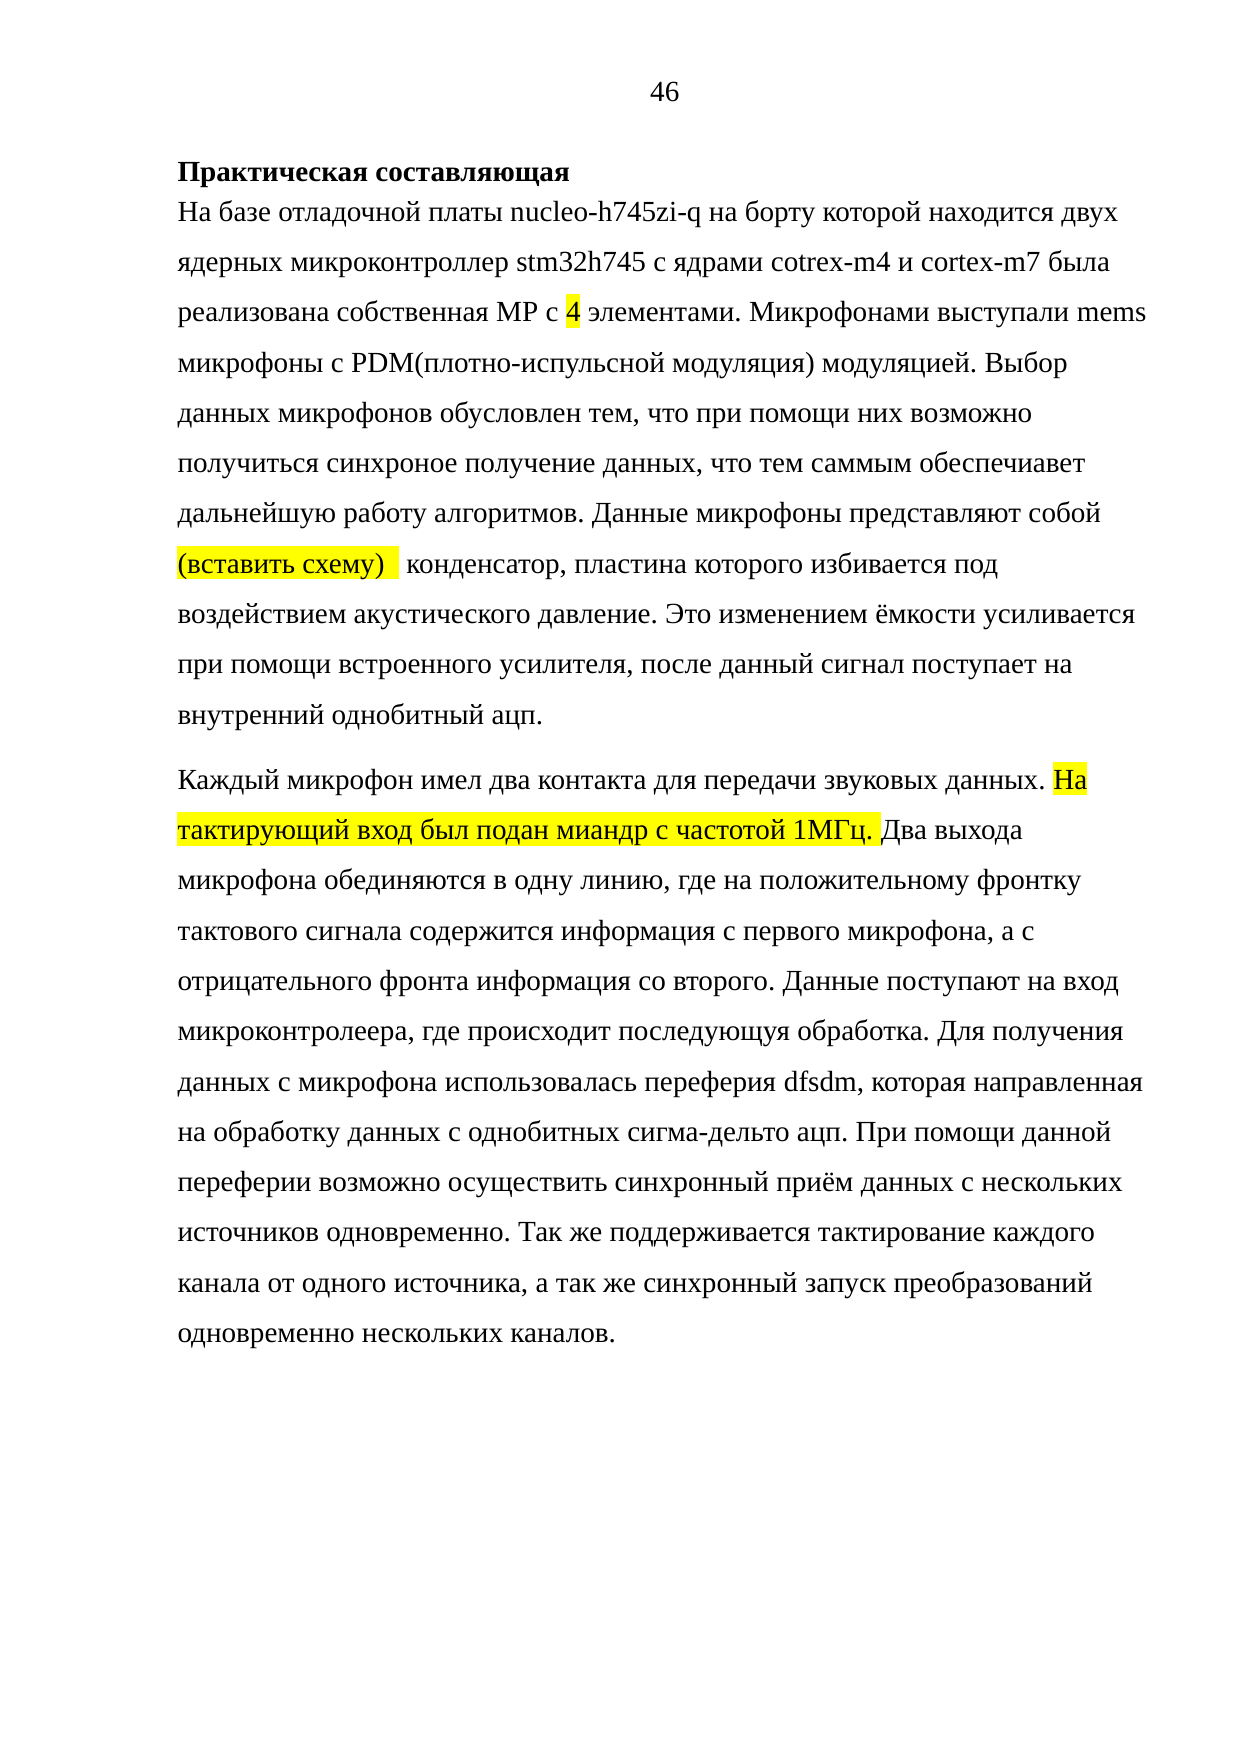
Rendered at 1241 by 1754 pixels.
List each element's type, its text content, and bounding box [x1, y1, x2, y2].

subtitle Практическая составляющая [177, 154, 1152, 187]
text На базе отладочной платы nucleo-h745zi-q на борту которой находится двух ядерных микроконтроллер stm32h745 с ядрами cotrex-m4 и cortex-m7 была реализована собственная МР с 4 элементами. Микрофонами выступали mems микрофоны c PDM(плотно-испульсной модуляция) модуляцией. Выбор данных микрофонов обусловлен тем, что при помощи них возможно получиться синхроное получение данных, что тем саммым обеспечиавет дальнейшую работу алгоритмов. Данные микрофоны представляют собой (вставить схему) конденсатор, пластина которого избивается под воздействием акустического давление. Это изменением ёмкости усиливается при помощи встроенного усилителя, после данный сигнал поступает на внутренний однобитный ацп. [177, 194, 1152, 730]
text Каждый микрофон имел два контакта для передачи звуковых данных. На тактирующий вход был подан миандр с частотой 1МГц. Два выхода микрофона обединяются в одну линию, где на положительному фронтку тактового сигнала содержится информация с первого микрофона, а с отрицательного фронта информация со второго. Данные поступают на вход микроконтролеера, где происходит последующуя обработка. Для получения данных с микрофона использовалась переферия dfsdm, которая направленная на обработку данных с однобитных сигма-дельто ацп. При помощи данной переферии возможно осуществить синхронный приём данных с нескольких источников одновременно. Так же поддерживается тактирование каждого канала от одного источника, а так же синхронный запуск преобразований одновременно нескольких каналов. [177, 762, 1152, 1349]
